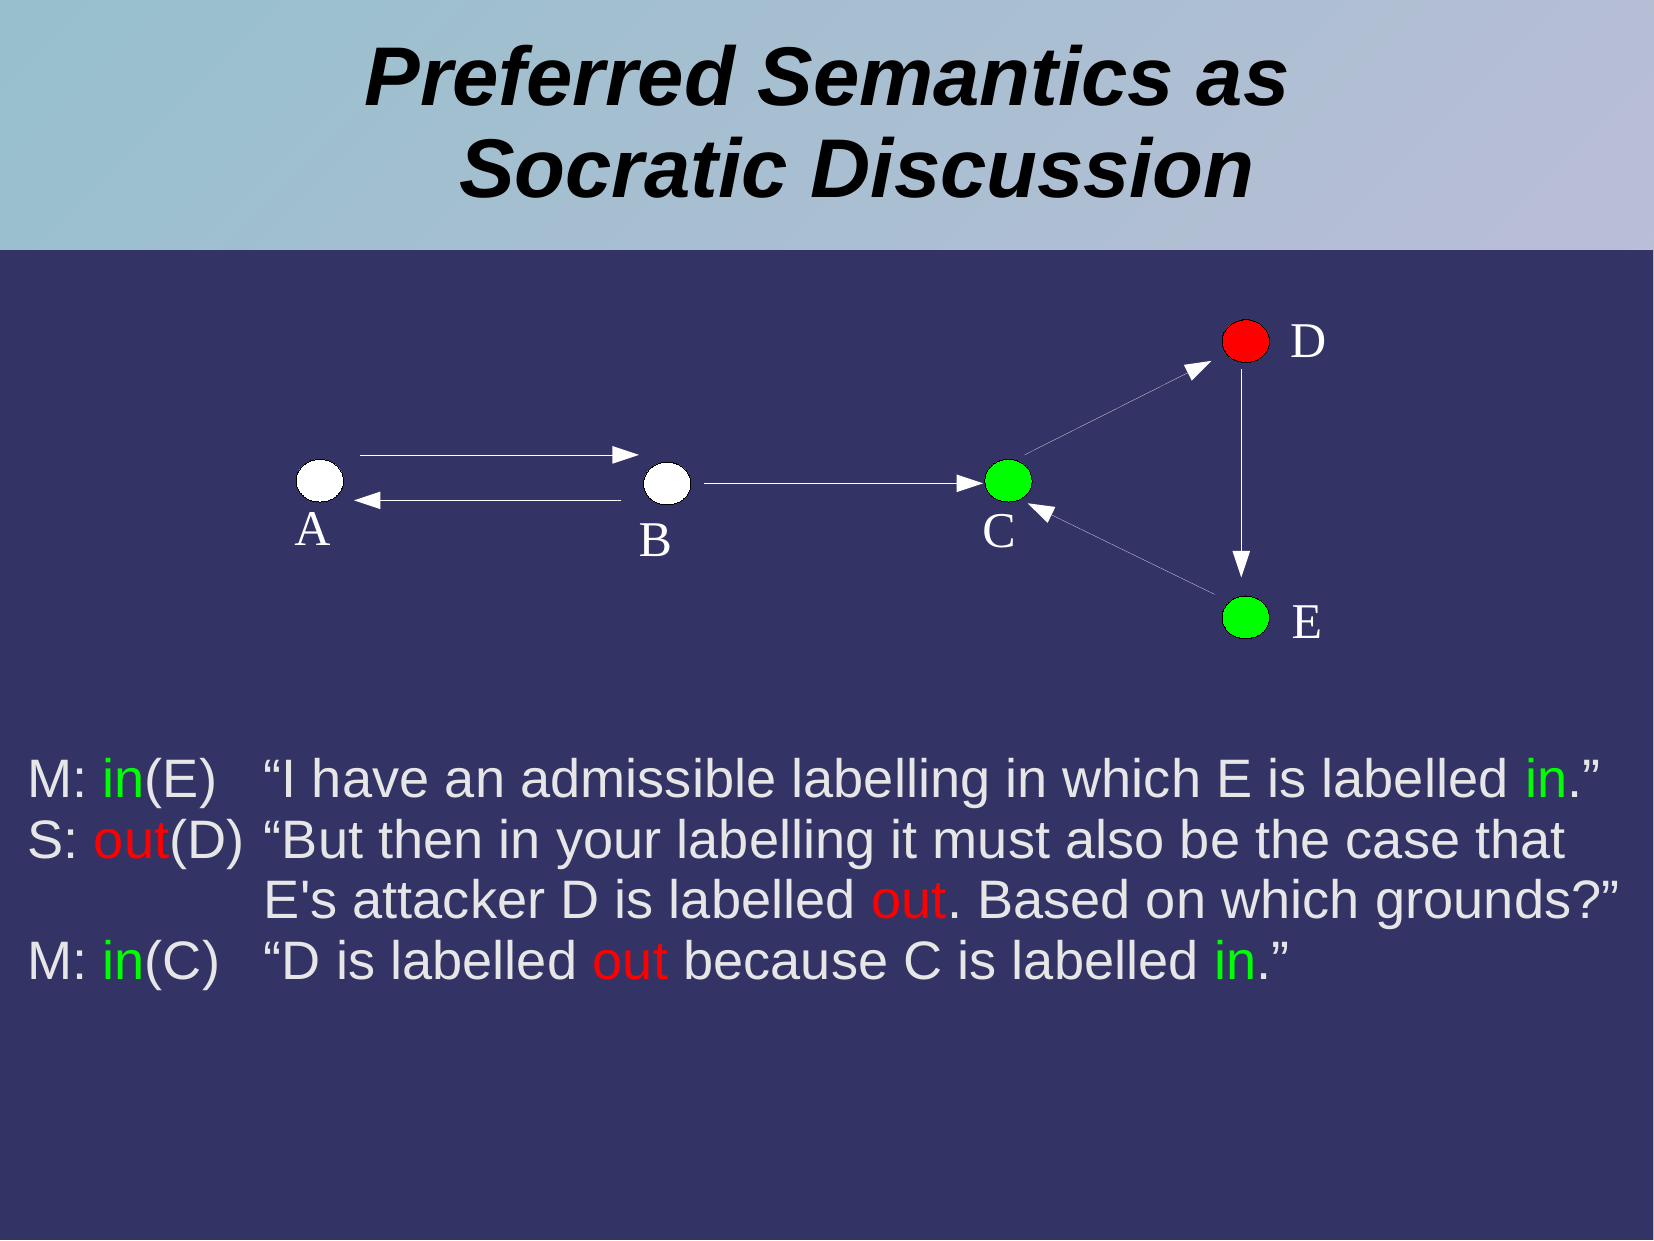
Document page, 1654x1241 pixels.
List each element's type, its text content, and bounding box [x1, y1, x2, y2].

title Preferred Semantics as Socratic Discussion [121, 19, 1534, 227]
text_box [1222, 595, 1270, 639]
text_box D [1289, 313, 1350, 432]
text_box [984, 459, 1033, 503]
text_box E [1291, 593, 1352, 712]
text_box [296, 459, 344, 500]
text_box B [638, 511, 694, 630]
text_box [1222, 319, 1270, 363]
text_box C [982, 503, 1042, 622]
text_box [643, 462, 691, 505]
list M: in(E) “I have an admissible labelling in which E is labelled in.” S: out(D) “But then in your labelling it must also be the case that E's attacker D is labelled out. Based on which grounds?” M: in(C) “D is labelled out because C is labelled in.” [27, 748, 1639, 1208]
text_box A [294, 500, 350, 619]
